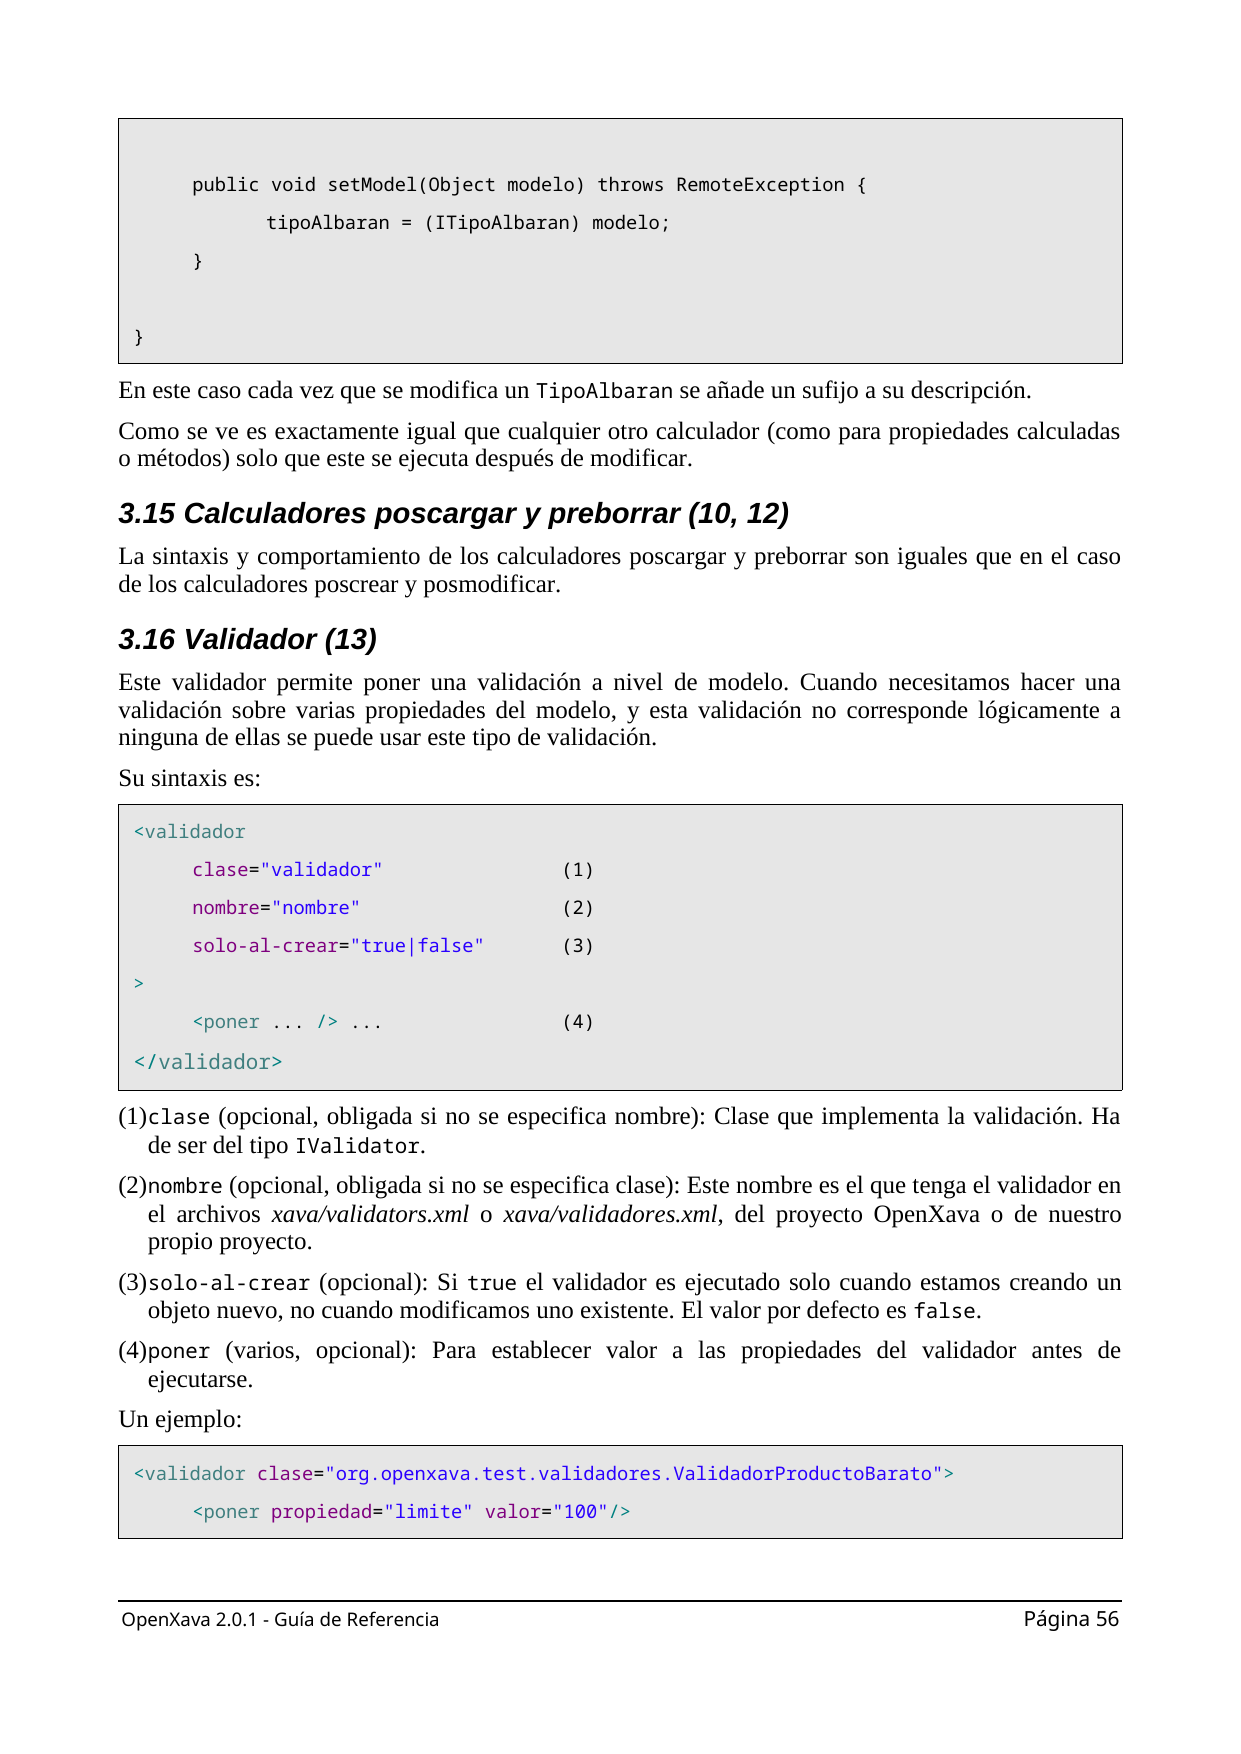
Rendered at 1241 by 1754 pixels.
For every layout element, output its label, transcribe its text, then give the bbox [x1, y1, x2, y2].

text Su sintaxis es: [118, 764, 1122, 791]
list nombre (opcional, obligada si no se especifica clase): Este nombre es el que tenga el validador en el archivos xava/validators.xml o xava/validadores.xml, del proyecto OpenXava o de nuestro propio proyecto. [118, 1171, 1122, 1255]
text > [119, 956, 1122, 994]
text Un ejemplo: [118, 1405, 1122, 1433]
text } [119, 308, 1122, 363]
list poner (varios, opcional): Para establecer valor a las propiedades del validador antes de ejecutarse. [118, 1337, 1122, 1392]
text <validador clase="org.openxava.test.validadores.ValidadorProductoBarato"> [119, 1446, 1122, 1483]
text </validador> [119, 1032, 1122, 1090]
text <poner ... /> ... (4) [119, 994, 1122, 1032]
text clase="validador" (1) [119, 842, 1122, 880]
subtitle Calculadores poscargar y preborrar (10, 12) [118, 497, 1122, 530]
text Este validador permite poner una validación a nivel de modelo. Cuando necesitamos hacer una validación sobre varias propiedades del modelo, y esta validación no corresponde lógicamente a ninguna de ellas se puede usar este tipo de validación. [118, 668, 1122, 751]
text solo-al-crear="true|false" (3) [119, 918, 1122, 956]
text nombre="nombre" (2) [119, 880, 1122, 918]
text public void setModel(Object modelo) throws RemoteException { [119, 156, 1122, 194]
list solo-al-crear (opcional): Si true el validador es ejecutado solo cuando estamos creando un objeto nuevo, no cuando modificamos uno existente. El valor por defecto es false. [118, 1268, 1122, 1324]
text <poner propiedad="limite" valor="100"/> [119, 1483, 1122, 1538]
subtitle Validador (13) [118, 623, 1122, 656]
text tipoAlbaran = (ITipoAlbaran) modelo; [119, 194, 1122, 232]
text } [119, 232, 1122, 270]
text Como se ve es exactamente igual que cualquier otro calculador (como para propiedades calculadas o métodos) solo que este se ejecuta después de modificar. [118, 417, 1122, 472]
list clase (opcional, obligada si no se especifica nombre): Clase que implementa la validación. Ha de ser del tipo IValidator. [118, 1102, 1122, 1159]
text <validador [119, 805, 1122, 842]
text En este caso cada vez que se modifica un TipoAlbaran se añade un sufijo a su descripción. [118, 376, 1122, 404]
text La sintaxis y comportamiento de los calculadores poscargar y preborrar son iguales que en el caso de los calculadores poscrear y posmodificar. [118, 542, 1122, 598]
